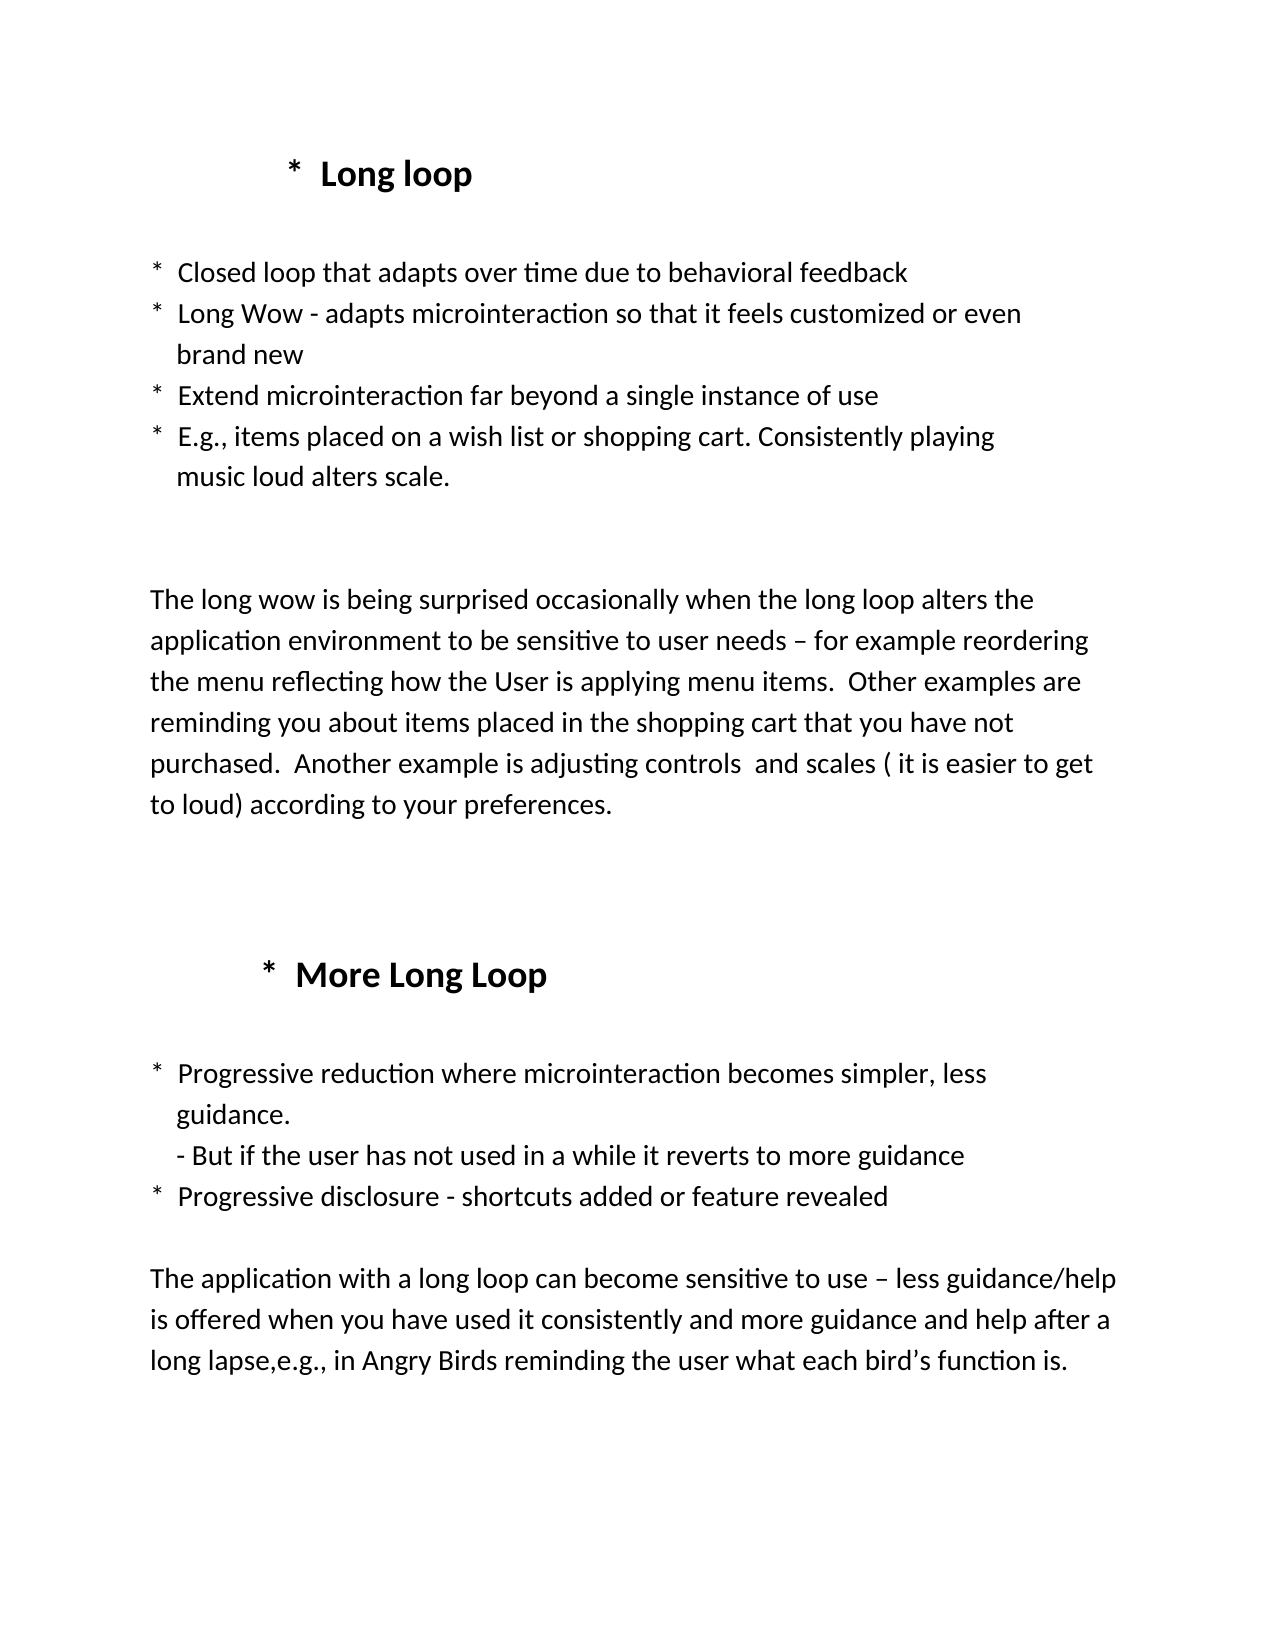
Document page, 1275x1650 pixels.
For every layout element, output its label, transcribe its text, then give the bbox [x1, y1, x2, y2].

text * Long loop * Closed loop that adapts over time due to behavioral feedback * Long Wow - adapts microinteraction so that it feels customized or even brand new * Extend microinteraction far beyond a single instance of use * E.g., items placed on a wish list or shopping cart. Consistently playing music loud alters scale. The long wow is being surprised occasionally when the long loop alters the application environment to be sensitive to user needs – for example reordering the menu reflecting how the User is applying menu items. Other examples are reminding you about items placed in the shopping cart that you have not purchased. Another example is adjusting controls and scales ( it is easier to get to loud) according to your preferences. * More Long Loop * Progressive reduction where microinteraction becomes simpler, less guidance. - But if the user has not used in a while it reverts to more guidance * Progressive disclosure - shortcuts added or feature revealed The application with a long loop can become sensitive to use – less guidance/help is offered when you have used it consistently and more guidance and help after a long lapse,e.g., in Angry Birds reminding the user what each bird’s function is. [150, 150, 1125, 1492]
